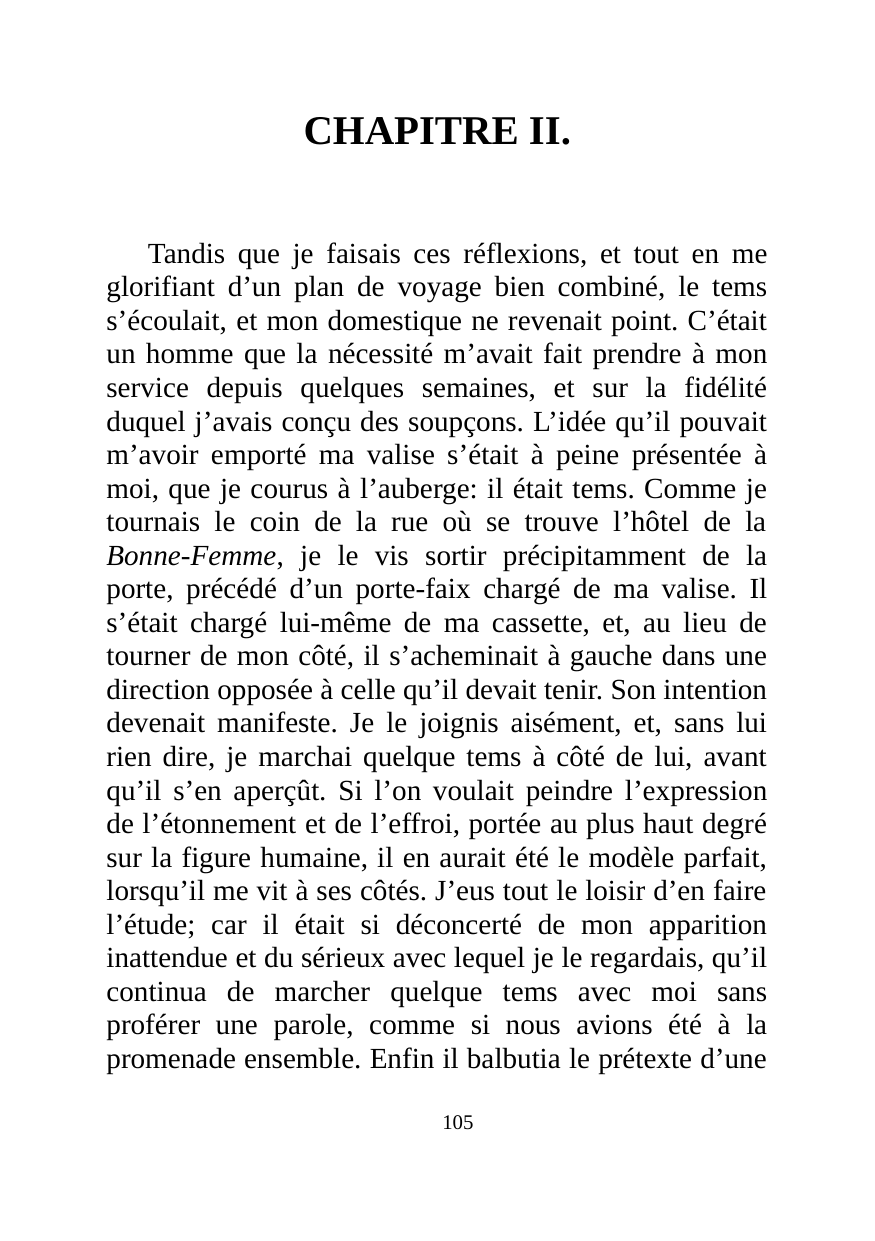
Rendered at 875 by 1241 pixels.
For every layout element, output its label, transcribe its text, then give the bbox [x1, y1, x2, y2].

subtitle CHAPITRE II. [106, 106, 768, 153]
text Tandis que je faisais ces réflexions, et tout en me glorifiant d’un plan de voyage bien combiné, le tems s’écoulait, et mon domestique ne revenait point. C’était un homme que la nécessité m’avait fait prendre à mon service depuis quelques semaines, et sur la fidélité duquel j’avais conçu des soupçons. L’idée qu’il pouvait m’avoir emporté ma valise s’était à peine présentée à moi, que je courus à l’auberge: il était tems. Comme je tournais le coin de la rue où se trouve l’hôtel de la Bonne-Femme, je le vis sortir précipitamment de la porte, précédé d’un porte-faix chargé de ma valise. Il s’était chargé lui-même de ma cassette, et, au lieu de tourner de mon côté, il s’acheminait à gauche dans une direction opposée à celle qu’il devait tenir. Son intention devenait manifeste. Je le joignis aisément, et, sans lui rien dire, je marchai quelque tems à côté de lui, avant qu’il s’en aperçût. Si l’on voulait peindre l’expression de l’étonnement et de l’effroi, portée au plus haut degré sur la figure humaine, il en aurait été le modèle parfait, lorsqu’il me vit à ses côtés. J’eus tout le loisir d’en faire l’étude; car il était si déconcerté de mon apparition inattendue et du sérieux avec lequel je le regardais, qu’il continua de marcher quelque tems avec moi sans proférer une parole, comme si nous avions été à la promenade ensemble. Enfin il balbutia le prétexte d’une [106, 236, 768, 1074]
